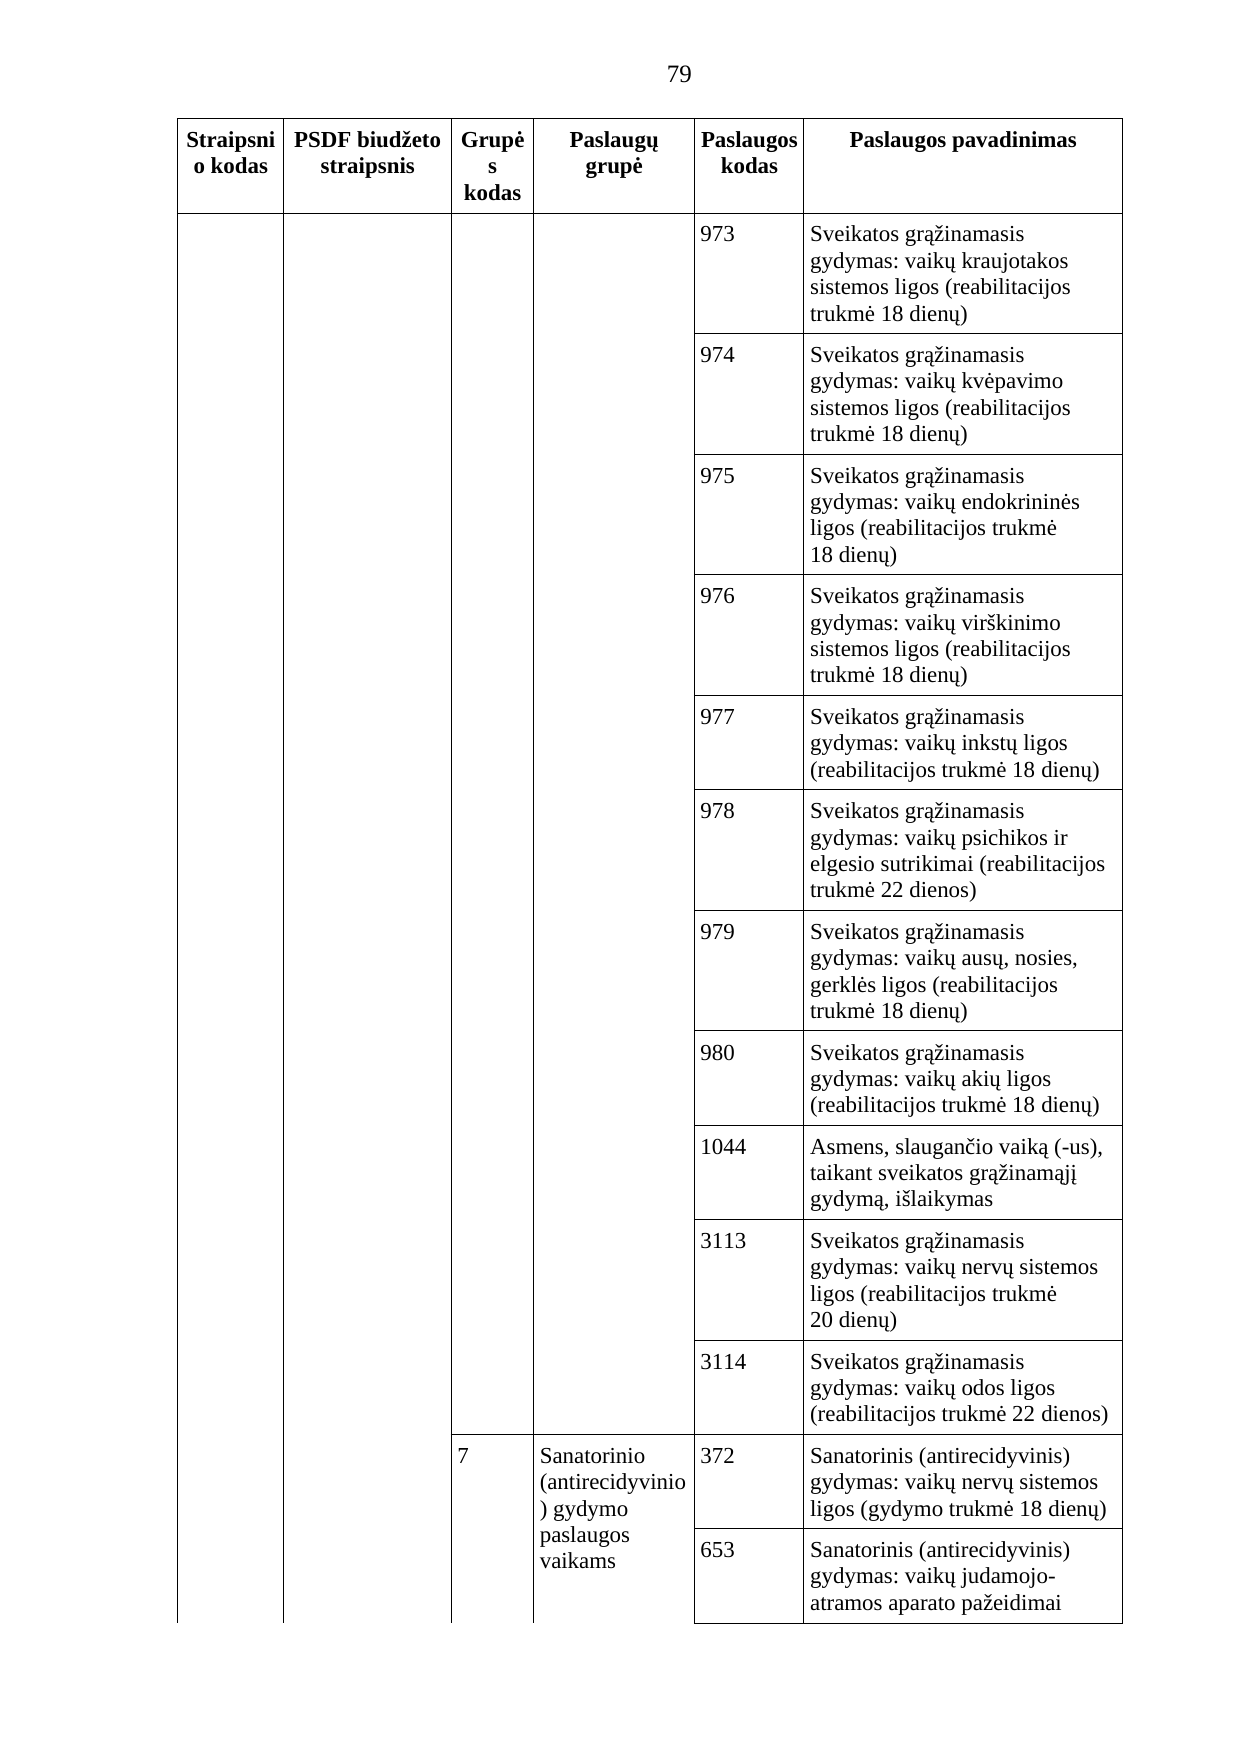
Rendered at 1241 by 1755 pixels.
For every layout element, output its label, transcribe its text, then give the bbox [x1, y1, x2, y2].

table_cell [534, 1030, 694, 1125]
table_cell [178, 1528, 283, 1622]
table_cell [284, 1030, 451, 1125]
table_cell [178, 789, 283, 910]
table_cell Sveikatos grąžinamasis gydymas: vaikų endokrininės ligos (reabilitacijos trukmė 18 dienų) [804, 455, 1122, 574]
table_cell 973 [695, 214, 803, 333]
table_cell [284, 333, 451, 454]
table_cell [284, 1340, 451, 1434]
table_header Straipsnio kodas [178, 119, 283, 212]
table_cell 7 [452, 1435, 533, 1528]
table_cell 975 [695, 455, 803, 574]
table_cell [178, 1125, 283, 1219]
table_cell [452, 1125, 533, 1434]
table_cell Sveikatos grąžinamasis gydymas: vaikų inkstų ligos (reabilitacijos trukmė 18 dienų) [804, 696, 1122, 789]
table_cell [284, 214, 451, 333]
table_cell 980 [695, 1031, 803, 1125]
table_cell [534, 1125, 694, 1434]
table_cell 979 [695, 911, 803, 1030]
table_cell [534, 789, 694, 910]
table_cell [284, 1219, 451, 1339]
table_cell [284, 454, 451, 574]
table_cell [284, 1125, 451, 1219]
table_cell 974 [695, 334, 803, 454]
table_cell Asmens, slaugančio vaiką (-us), taikant sveikatos grąžinamąjį gydymą, išlaikymas [804, 1126, 1122, 1219]
table_cell 653 [695, 1529, 803, 1622]
table_cell [284, 695, 451, 789]
table_cell [178, 574, 283, 695]
table_cell [534, 454, 694, 574]
table_cell [284, 910, 451, 1030]
table_cell [534, 574, 694, 695]
table_cell Sveikatos grąžinamasis gydymas: vaikų virškinimo sistemos ligos (reabilitacijos trukmė 18 dienų) [804, 575, 1122, 695]
table_cell [452, 454, 533, 574]
table_cell [452, 910, 533, 1030]
table_cell Sveikatos grąžinamasis gydymas: vaikų psichikos ir elgesio sutrikimai (reabilitacijos trukmė 22 dienos) [804, 790, 1122, 910]
table_cell Sanatorinio (antirecidyvinio) gydymo paslaugos vaikams [534, 1435, 694, 1622]
table_cell 372 [695, 1435, 803, 1528]
table_cell Sveikatos grąžinamasis gydymas: vaikų ausų, nosies, gerklės ligos (reabilitacijos trukmė 18 dienų) [804, 911, 1122, 1030]
table_cell [534, 695, 694, 789]
table_cell Sanatorinis (antirecidyvinis) gydymas: vaikų judamojo-atramos aparato pažeidimai [804, 1529, 1122, 1622]
table_cell [452, 1528, 533, 1622]
table_cell [534, 214, 694, 333]
table_cell [178, 1219, 283, 1339]
table_cell [534, 910, 694, 1030]
table_cell 1044 [695, 1126, 803, 1219]
table_cell [534, 333, 694, 454]
table_cell Sanatorinis (antirecidyvinis) gydymas: vaikų nervų sistemos ligos (gydymo trukmė 18 dienų) [804, 1435, 1122, 1528]
table_cell 976 [695, 575, 803, 695]
table_cell [178, 333, 283, 454]
table_cell Sveikatos grąžinamasis gydymas: vaikų akių ligos (reabilitacijos trukmė 18 dienų) [804, 1031, 1122, 1125]
table_cell 3113 [695, 1220, 803, 1339]
table_cell [178, 454, 283, 574]
table_cell 977 [695, 696, 803, 789]
table_cell Sveikatos grąžinamasis gydymas: vaikų kvėpavimo sistemos ligos (reabilitacijos trukmė 18 dienų) [804, 334, 1122, 454]
table_cell [452, 574, 533, 695]
table_cell [452, 333, 533, 454]
table_header Grupės kodas [452, 119, 533, 212]
table_cell [452, 695, 533, 789]
table_cell [452, 214, 533, 333]
table_cell [284, 789, 451, 910]
table_cell [178, 910, 283, 1030]
table_cell [178, 1030, 283, 1125]
table_cell [178, 695, 283, 789]
table_cell 978 [695, 790, 803, 910]
table_cell 3114 [695, 1341, 803, 1434]
table_cell Sveikatos grąžinamasis gydymas: vaikų odos ligos (reabilitacijos trukmė 22 dienos) [804, 1341, 1122, 1434]
table_cell [178, 1340, 283, 1434]
table_cell [178, 214, 283, 333]
table_cell Sveikatos grąžinamasis gydymas: vaikų kraujotakos sistemos ligos (reabilitacijos trukmė 18 dienų) [804, 214, 1122, 333]
table_header Paslaugos pavadinimas [804, 119, 1122, 212]
table_cell [452, 1030, 533, 1125]
table_cell [452, 789, 533, 910]
table_header PSDF biudžeto straipsnis [284, 119, 451, 212]
table_cell [284, 574, 451, 695]
table_cell [178, 1434, 283, 1528]
table_cell [284, 1434, 451, 1528]
table_cell [284, 1528, 451, 1622]
table_cell Sveikatos grąžinamasis gydymas: vaikų nervų sistemos ligos (reabilitacijos trukmė 20 dienų) [804, 1220, 1122, 1339]
table_header Paslaugų grupė [534, 119, 694, 212]
table_header Paslaugos kodas [695, 119, 803, 212]
